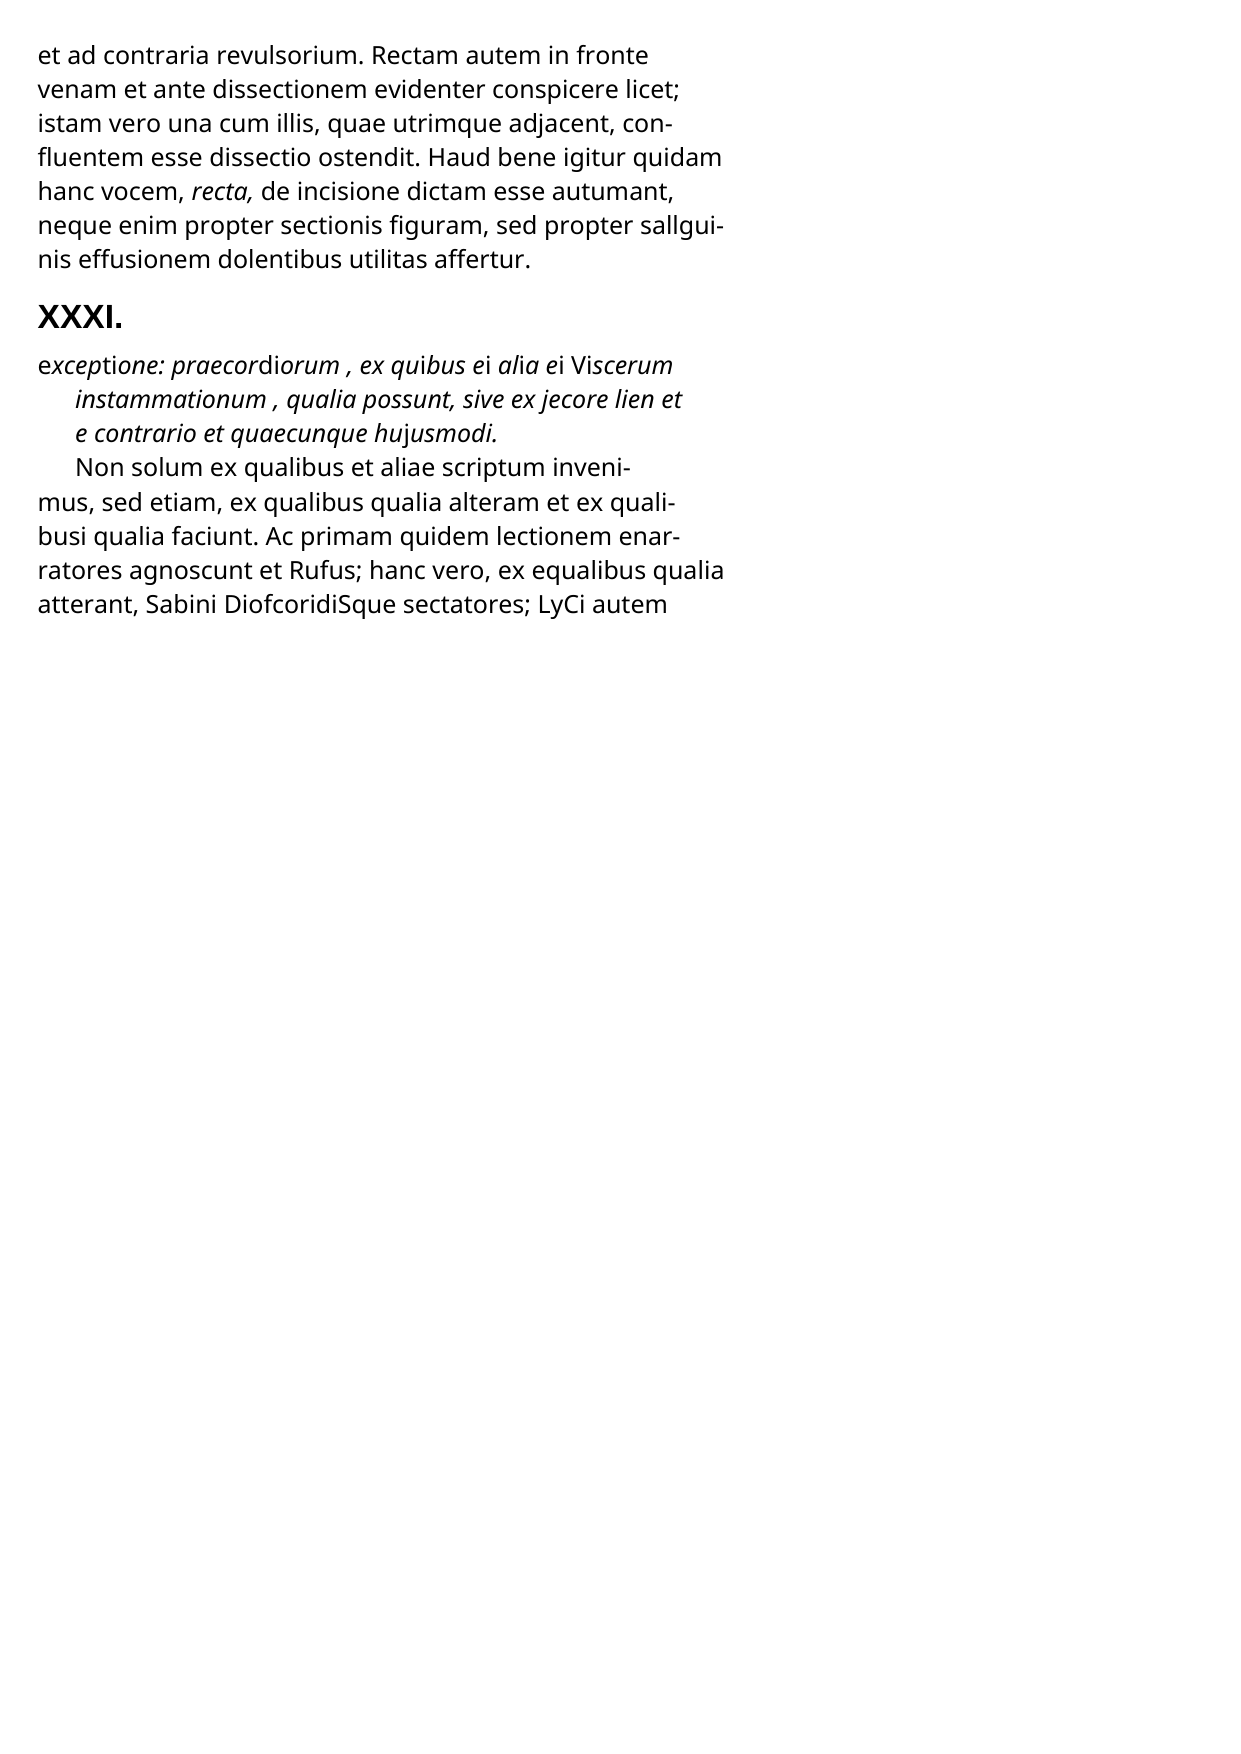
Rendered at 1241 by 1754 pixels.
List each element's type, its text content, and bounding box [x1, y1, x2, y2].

text venam et ante dissectionem evidenter conspicere licet; istam vero una cum illis, quae utrimque adjacent, con- fluentem esse dissectio ostendit. Haud bene igitur quidam hanc vocem, recta, de incisione dictam esse autumant, neque enim propter sectionis figuram, sed propter sallgui- nis effusionem dolentibus utilitas affertur. [37, 72, 1203, 276]
text et ad contraria revulsorium. Rectam autem in fronte [37, 37, 1203, 72]
text Non solum ex qualibus et aliae scriptum inveni- mus, sed etiam, ex qualibus qualia alteram et ex quali- busi qualia faciunt. Ac primam quidem lectionem enar- ratores agnoscunt et Rufus; hanc vero, ex equalibus qualia atterant, Sabini DiofcoridiSque sectatores; LyCi autem [37, 450, 1203, 620]
subtitle XXXI. [37, 297, 1203, 335]
text exceptione: praecordiorum , ex quibus ei alia ei Viscerum instammationum , qualia possunt, sive ex jecore lien et e contrario et quaecunque hujusmodi. [37, 348, 1203, 450]
